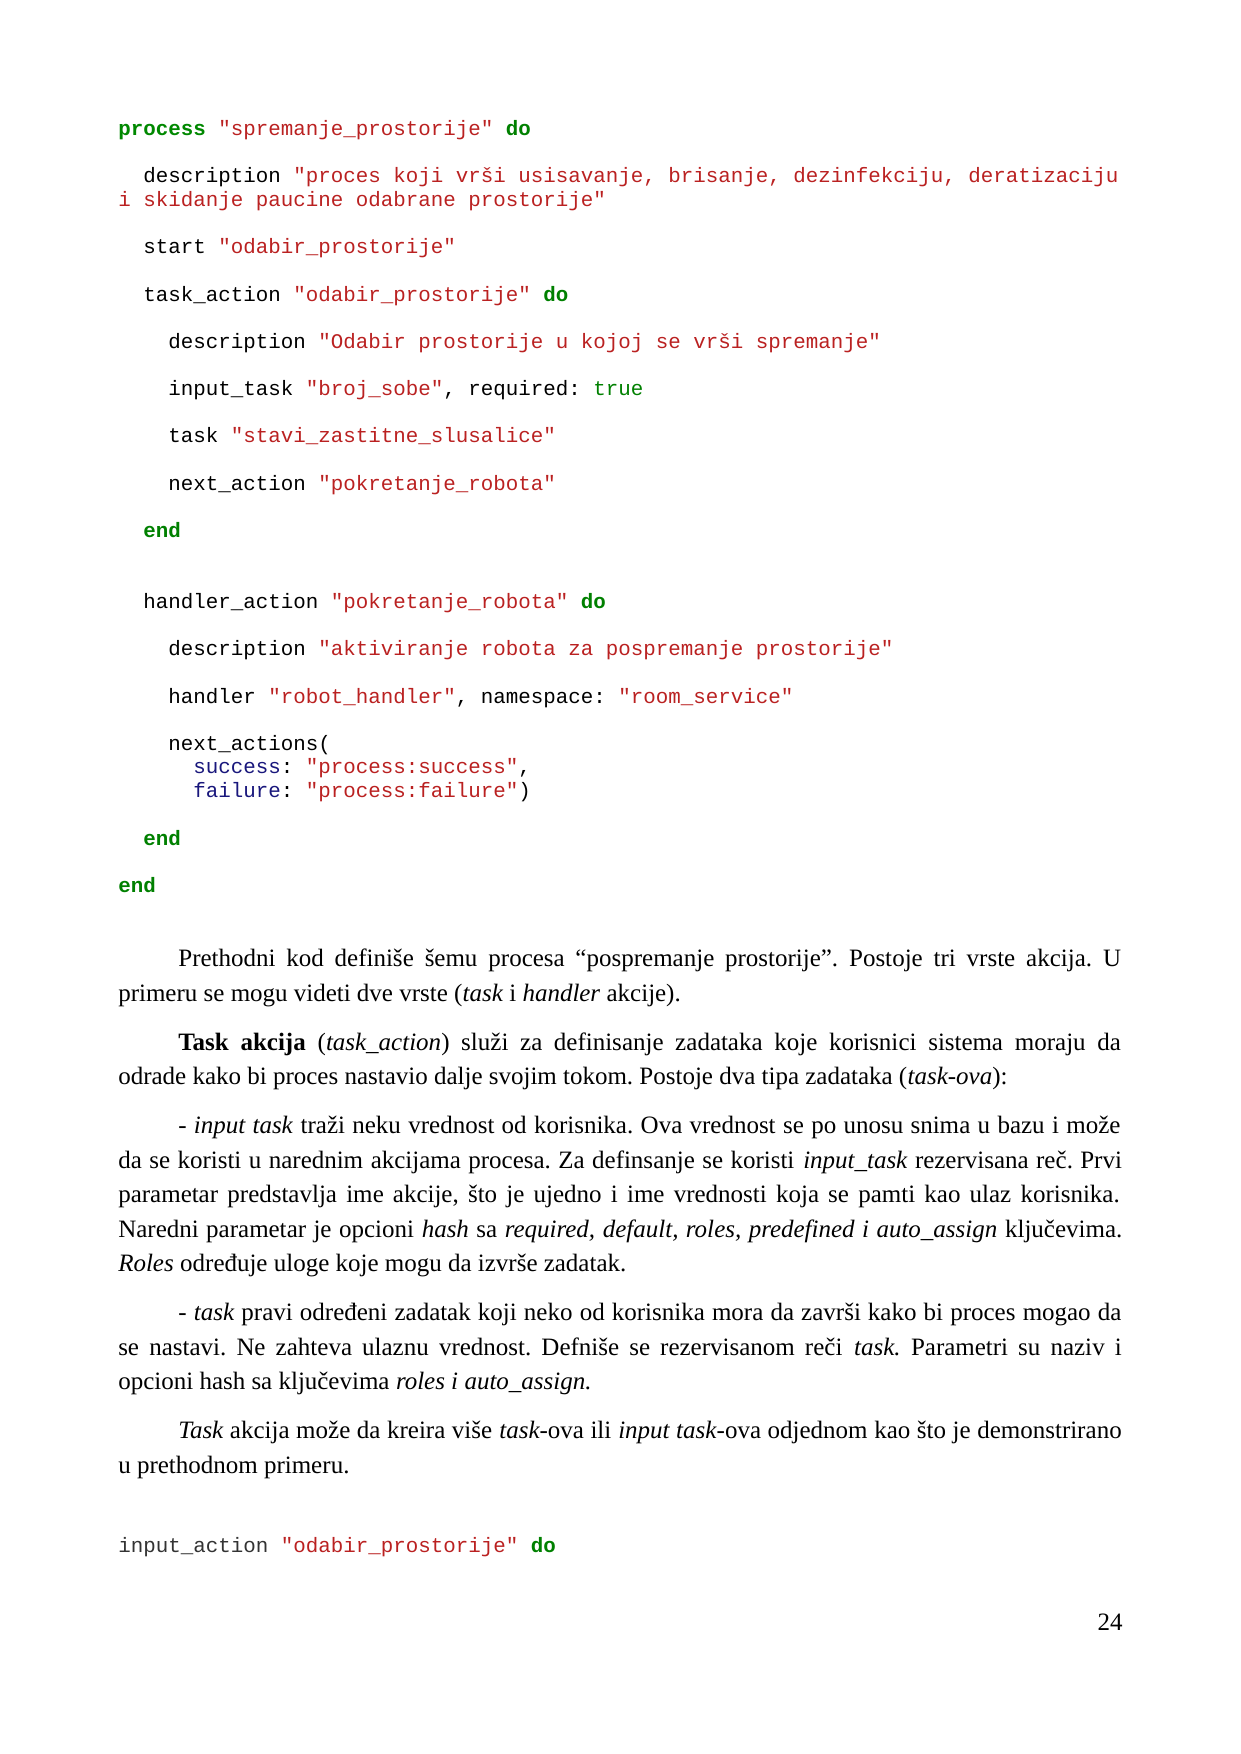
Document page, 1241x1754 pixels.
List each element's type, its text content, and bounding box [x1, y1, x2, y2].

text input_task "broj_sobe", required: true [118, 378, 1122, 402]
text start "odabir_prostorije" [118, 236, 1122, 260]
text description "proces koji vrši usisavanje, brisanje, dezinfekciju, deratizaciju i skidanje paucine odabrane prostorije" [118, 165, 1122, 213]
text process "spremanje_prostorije" do [118, 118, 1122, 142]
text handler "robot_handler", namespace: "room_service" [118, 686, 1122, 709]
text success: "process:success", [118, 757, 1122, 780]
text failure: "process:failure") [118, 780, 1122, 804]
text input_action "odabir_prostorije" do [118, 1535, 1122, 1559]
text end [118, 875, 1122, 898]
text next_actions( [118, 733, 1122, 757]
text description "aktiviranje robota za pospremanje prostorije" [118, 638, 1122, 662]
text - task pravi određeni zadatak koji neko od korisnika mora da završi kako bi proces mogao da se nastavi. Ne zahteva ulaznu vrednost. Defniše se rezervisanom reči task. Parametri su naziv i opcioni hash sa ključevima roles i auto_assign. [118, 1297, 1122, 1395]
text task "stavi_zastitne_slusalice" [118, 426, 1122, 449]
text end [118, 827, 1122, 851]
text end [118, 520, 1122, 544]
text task_action "odabir_prostorije" do [118, 284, 1122, 307]
text Prethodni kod definiše šemu procesa “pospremanje prostorije”. Postoje tri vrste akcija. U primeru se mogu videti dve vrste (task i handler akcije). [118, 943, 1122, 1007]
text next_action "pokretanje_robota" [118, 473, 1122, 496]
text description "Odabir prostorije u kojoj se vrši spremanje" [118, 331, 1122, 354]
text - input task traži neku vrednost od korisnika. Ova vrednost se po unosu snima u bazu i može da se koristi u narednim akcijama procesa. Za definsanje se koristi input_task rezervisana reč. Prvi parametar predstavlja ime akcije, što je ujedno i ime vrednosti koja se pamti kao ulaz korisnika. Naredni parametar je opcioni hash sa required, default, roles, predefined i auto_assign ključevima. Roles određuje uloge koje mogu da izvrše zadatak. [118, 1111, 1122, 1277]
text handler_action "pokretanje_robota" do [118, 591, 1122, 615]
text Task akcija (task_action) služi za definisanje zadataka koje korisnici sistema moraju da odrade kako bi proces nastavio dalje svojim tokom. Postoje dva tipa zadataka (task-ova): [118, 1027, 1122, 1090]
text Task akcija može da kreira više task-ova ili input task-ova odjednom kao što je demonstrirano u prethodnom primeru. [118, 1416, 1122, 1479]
